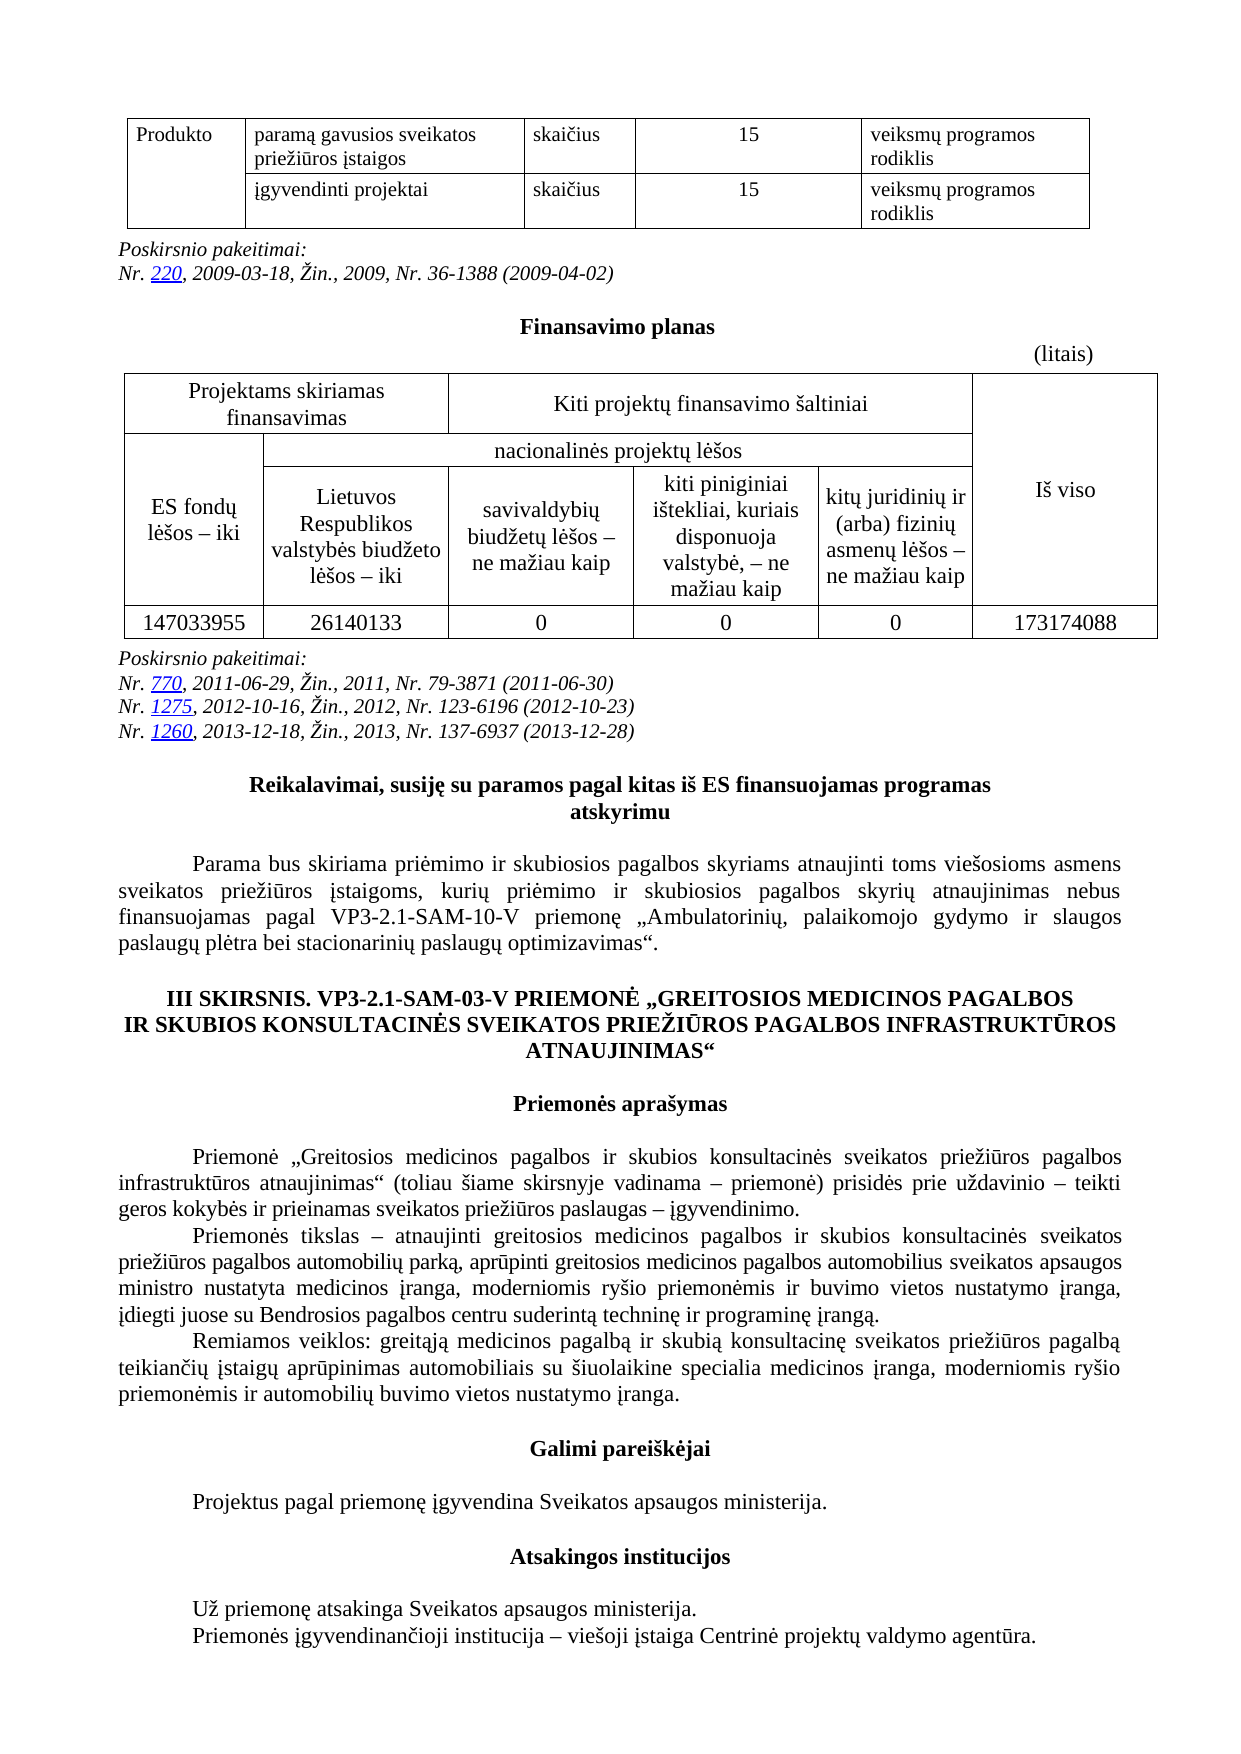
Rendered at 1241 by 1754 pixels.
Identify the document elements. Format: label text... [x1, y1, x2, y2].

table_cell nacionalinės projektų lėšos [264, 434, 972, 466]
text Priemonės įgyvendinančioji institucija – viešoji įstaiga Centrinė projektų valdymo agentūra. [118, 1622, 1122, 1648]
table_header Kiti projektų finansavimo šaltiniai [449, 374, 972, 433]
text Poskirsnio pakeitimai: [118, 236, 1122, 261]
text Parama bus skiriama priėmimo ir skubiosios pagalbos skyriams atnaujinti toms viešosioms asmens sveikatos priežiūros įstaigoms, kurių priėmimo ir skubiosios pagalbos skyrių atnaujinimas nebus finansuojamas pagal VP3-2.1-SAM-10-V priemonę „Ambulatorinių, palaikomojo gydymo ir slaugos paslaugų plėtra bei stacionarinių paslaugų optimizavimas“. [118, 850, 1122, 956]
text (litais) [207, 340, 1122, 366]
table_header Projektams skiriamas finansavimas [125, 374, 448, 433]
text Nr. 1260, 2013-12-18, Žin., 2013, Nr. 137-6937 (2013-12-28) [118, 718, 1122, 743]
table_cell 15 [636, 119, 861, 173]
table_cell skaičius [525, 119, 635, 173]
table_cell 0 [449, 606, 633, 638]
text III SKIRSNIS. VP3-2.1-SAM-03-V PRIEMONĖ „GREITOSIOS MEDICINOS PAGALBOS IR SKUBIOS KONSULTACINĖS SVEIKATOS PRIEŽIŪROS PAGALBOS INFRASTRUKTŪROS ATNAUJINIMAS“ [118, 984, 1122, 1064]
text Už priemonę atsakinga Sveikatos apsaugos ministerija. [118, 1596, 1122, 1622]
table_cell 0 [634, 606, 818, 638]
table_cell 173174088 [973, 606, 1157, 638]
table_header Iš viso [973, 374, 1157, 605]
table_cell veiksmų programos rodiklis [862, 119, 1089, 173]
text Reikalavimai, susiję su paramos pagal kitas iš ES finansuojamas programas atskyrimu [118, 771, 1122, 824]
table_cell skaičius [525, 174, 635, 228]
text Galimi pareiškėjai [118, 1435, 1122, 1461]
text Priemonės aprašymas [118, 1090, 1122, 1116]
table_cell 0 [819, 606, 972, 638]
text Nr. 770, 2011-06-29, Žin., 2011, Nr. 79-3871 (2011-06-30) [118, 670, 1122, 694]
table_cell Lietuvos Respublikos valstybės biudžeto lėšos – iki [264, 467, 448, 605]
text Remiamos veiklos: greitąją medicinos pagalbą ir skubią konsultacinę sveikatos priežiūros pagalbą teikiančių įstaigų aprūpinimas automobiliais su šiuolaikine specialia medicinos įranga, moderniomis ryšio priemonėmis ir automobilių buvimo vietos nustatymo įranga. [118, 1327, 1122, 1406]
table_cell 147033955 [125, 606, 263, 638]
table_cell 26140133 [264, 606, 448, 638]
text Priemonė „Greitosios medicinos pagalbos ir skubios konsultacinės sveikatos priežiūros pagalbos infrastruktūros atnaujinimas“ (toliau šiame skirsnyje vadinama – priemonė) prisidės prie uždavinio – teikti geros kokybės ir prieinamas sveikatos priežiūros paslaugas – įgyvendinimo. [118, 1143, 1122, 1222]
table_cell įgyvendinti projektai [246, 174, 524, 228]
table_cell kitų juridinių ir (arba) fizinių asmenų lėšos – ne mažiau kaip [819, 467, 972, 605]
text Poskirsnio pakeitimai: [118, 646, 1122, 670]
text Nr. 220, 2009-03-18, Žin., 2009, Nr. 36-1388 (2009-04-02) [118, 261, 1122, 284]
table_cell paramą gavusios sveikatos priežiūros įstaigos [246, 119, 524, 173]
text Nr. 1275, 2012-10-16, Žin., 2012, Nr. 123-6196 (2012-10-23) [118, 694, 1122, 718]
text Priemonės tikslas – atnaujinti greitosios medicinos pagalbos ir skubios konsultacinės sveikatos priežiūros pagalbos automobilių parką, aprūpinti greitosios medicinos pagalbos automobilius sveikatos apsaugos ministro nustatyta medicinos įranga, moderniomis ryšio priemonėmis ir buvimo vietos nustatymo įranga, įdiegti juose su Bendrosios pagalbos centru suderintą techninę ir programinę įrangą. [118, 1222, 1122, 1327]
text Projektus pagal priemonę įgyvendina Sveikatos apsaugos ministerija. [118, 1488, 1122, 1514]
table_cell veiksmų programos rodiklis [862, 174, 1089, 228]
table_cell ES fondų lėšos – iki [125, 434, 263, 605]
table_cell savivaldybių biudžetų lėšos – ne mažiau kaip [449, 467, 633, 605]
text Finansavimo planas [118, 313, 1122, 340]
text Atsakingos institucijos [118, 1543, 1122, 1569]
table_cell kiti piniginiai ištekliai, kuriais disponuoja valstybė, – ne mažiau kaip [634, 467, 818, 605]
table_cell Produkto [128, 119, 245, 228]
table_cell 15 [636, 174, 861, 228]
